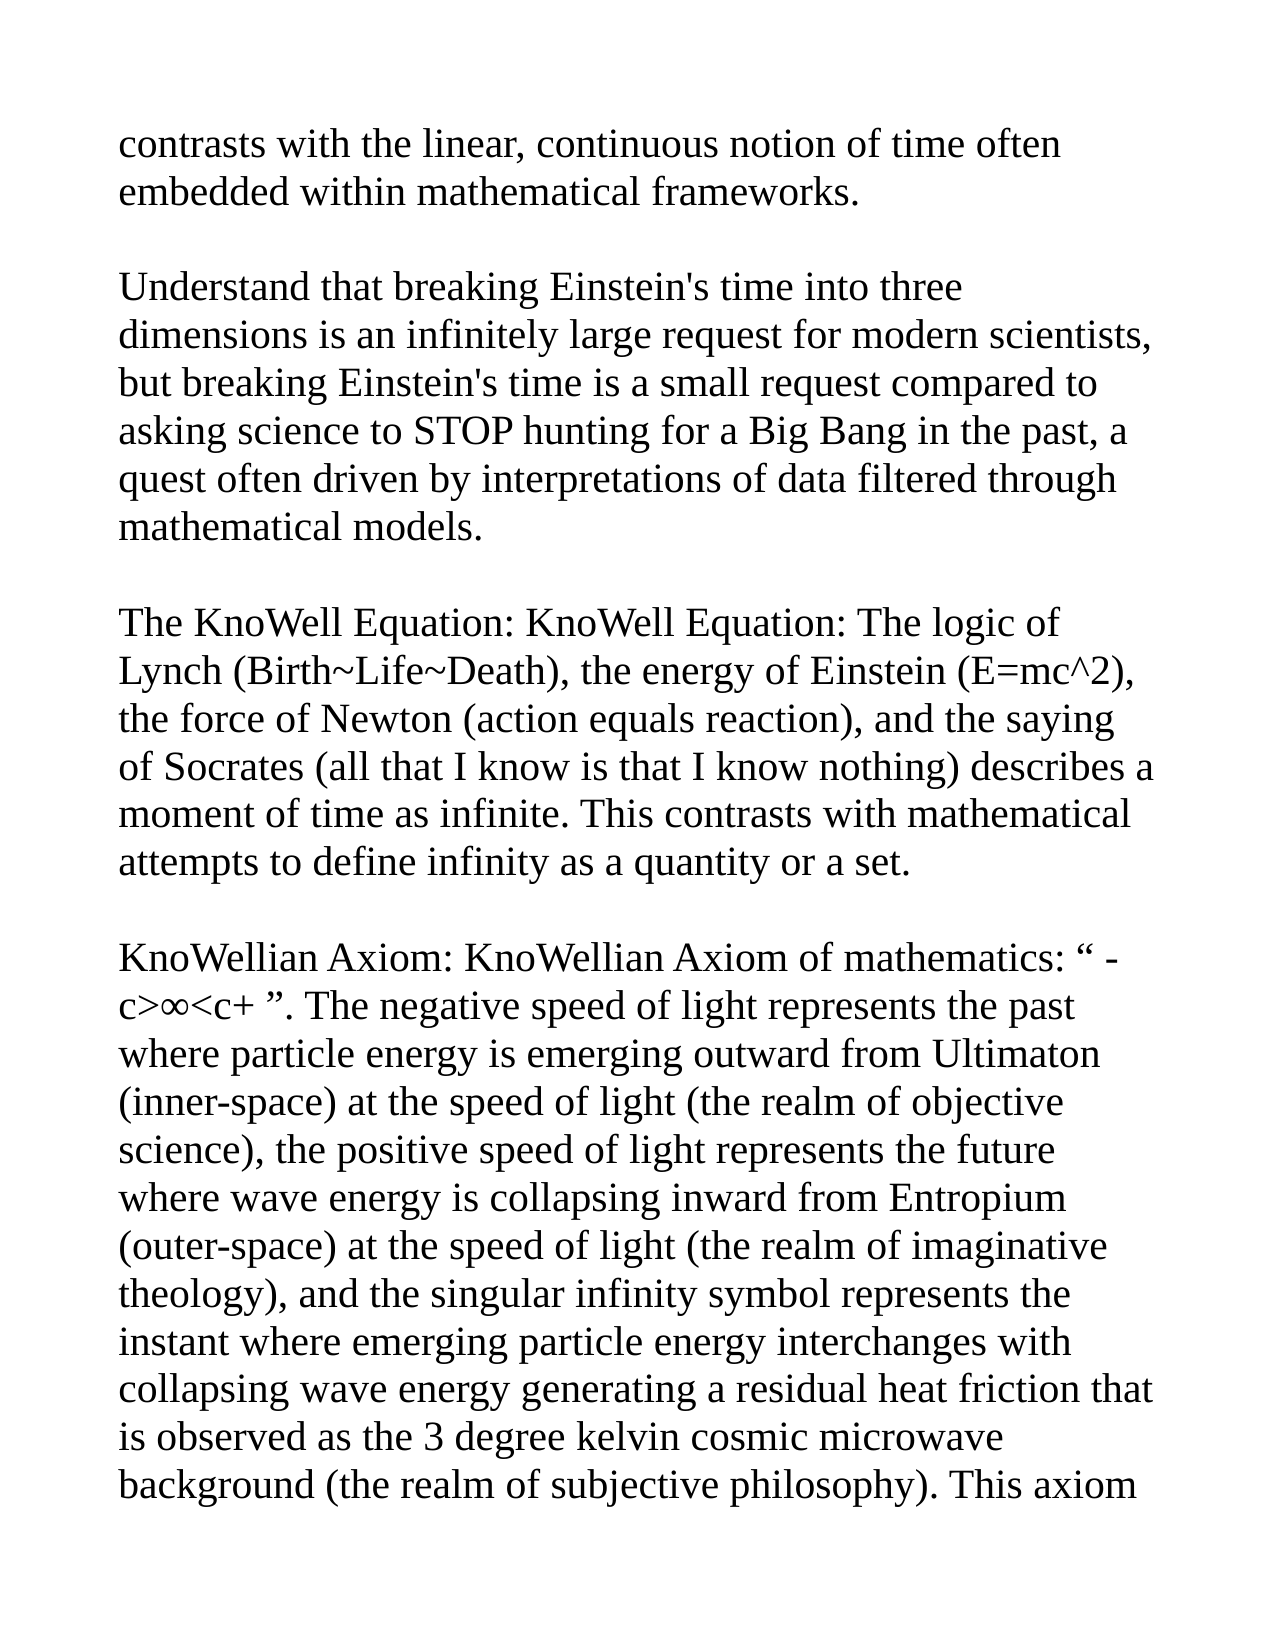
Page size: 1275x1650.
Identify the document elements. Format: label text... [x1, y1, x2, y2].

text The KnoWell Equation: KnoWell Equation: The logic of Lynch (Birth~Life~Death), the energy of Einstein (E=mc^2), the force of Newton (action equals reaction), and the saying of Socrates (all that I know is that I know nothing) describes a moment of time as infinite. This contrasts with mathematical attempts to define infinity as a quantity or a set. [118, 597, 1157, 885]
text KnoWellian Axiom: KnoWellian Axiom of mathematics: “ -c>∞<c+ ”. The negative speed of light represents the past where particle energy is emerging outward from Ultimaton (inner-space) at the speed of light (the realm of objective science), the positive speed of light represents the future where wave energy is collapsing inward from Entropium (outer-space) at the speed of light (the realm of imaginative theology), and the singular infinity symbol represents the instant where emerging particle energy interchanges with collapsing wave energy generating a residual heat friction that is observed as the 3 degree kelvin cosmic microwave background (the realm of subjective philosophy). This axiom [118, 933, 1157, 1508]
text contrasts with the linear, continuous notion of time often embedded within mathematical frameworks. [118, 118, 1157, 214]
text Understand that breaking Einstein's time into three dimensions is an infinitely large request for modern scientists, but breaking Einstein's time is a small request compared to asking science to STOP hunting for a Big Bang in the past, a quest often driven by interpretations of data filtered through mathematical models. [118, 262, 1157, 549]
